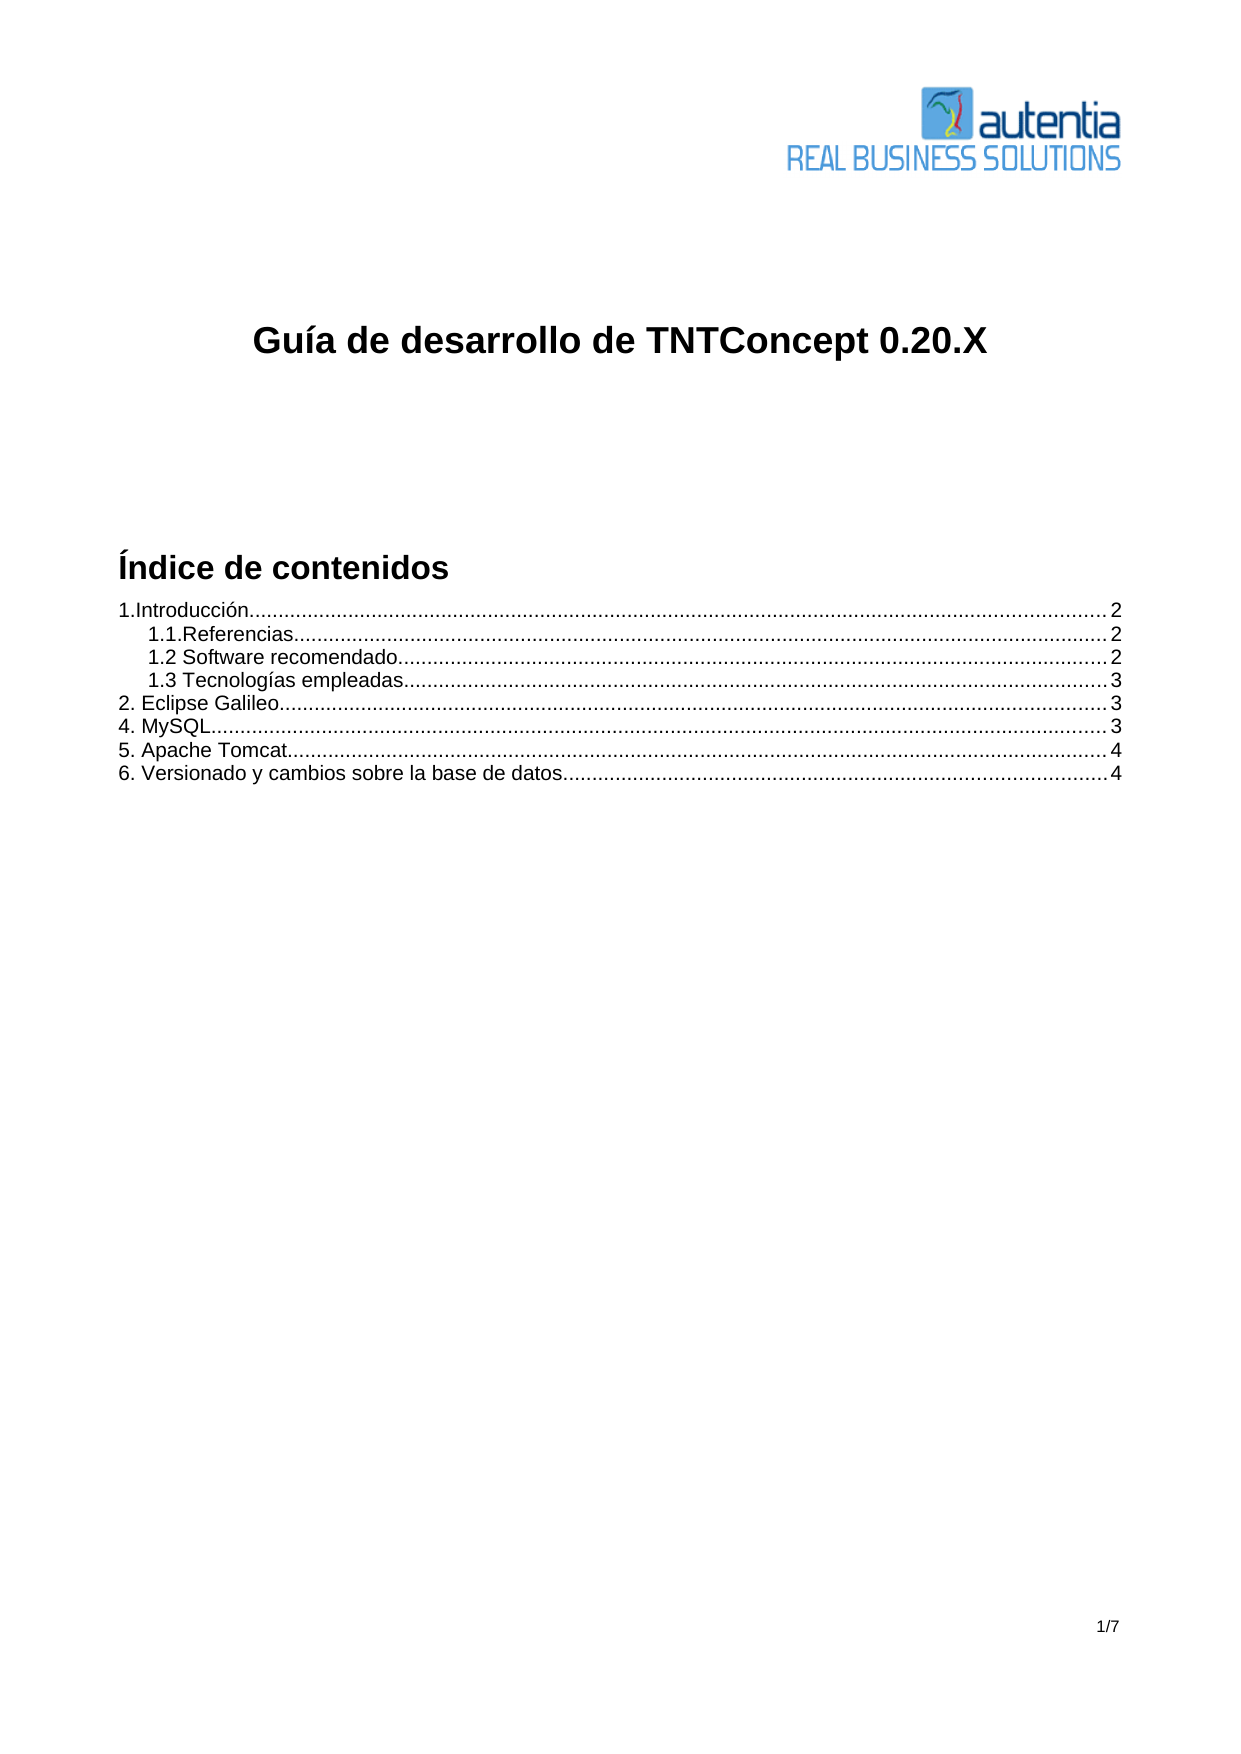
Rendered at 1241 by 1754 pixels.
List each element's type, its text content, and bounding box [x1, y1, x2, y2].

text 2. Eclipse Galileo 3 [118, 692, 1122, 715]
text 1.Introducción 2 [118, 599, 1122, 622]
picture [782, 85, 1123, 178]
text 1.3 Tecnologías empleadas 3 [148, 669, 1122, 692]
text Guía de desarrollo de TNTConcept 0.20.X [118, 320, 1122, 362]
text 1.1.Referencias 2 [148, 622, 1122, 645]
text 6. Versionado y cambios sobre la base de datos 4 [118, 762, 1122, 785]
text 4. MySQL 3 [118, 715, 1122, 738]
subtitle Índice de contenidos [118, 549, 1122, 586]
text 5. Apache Tomcat 4 [118, 738, 1122, 762]
text 1.2 Software recomendado 2 [148, 645, 1122, 669]
